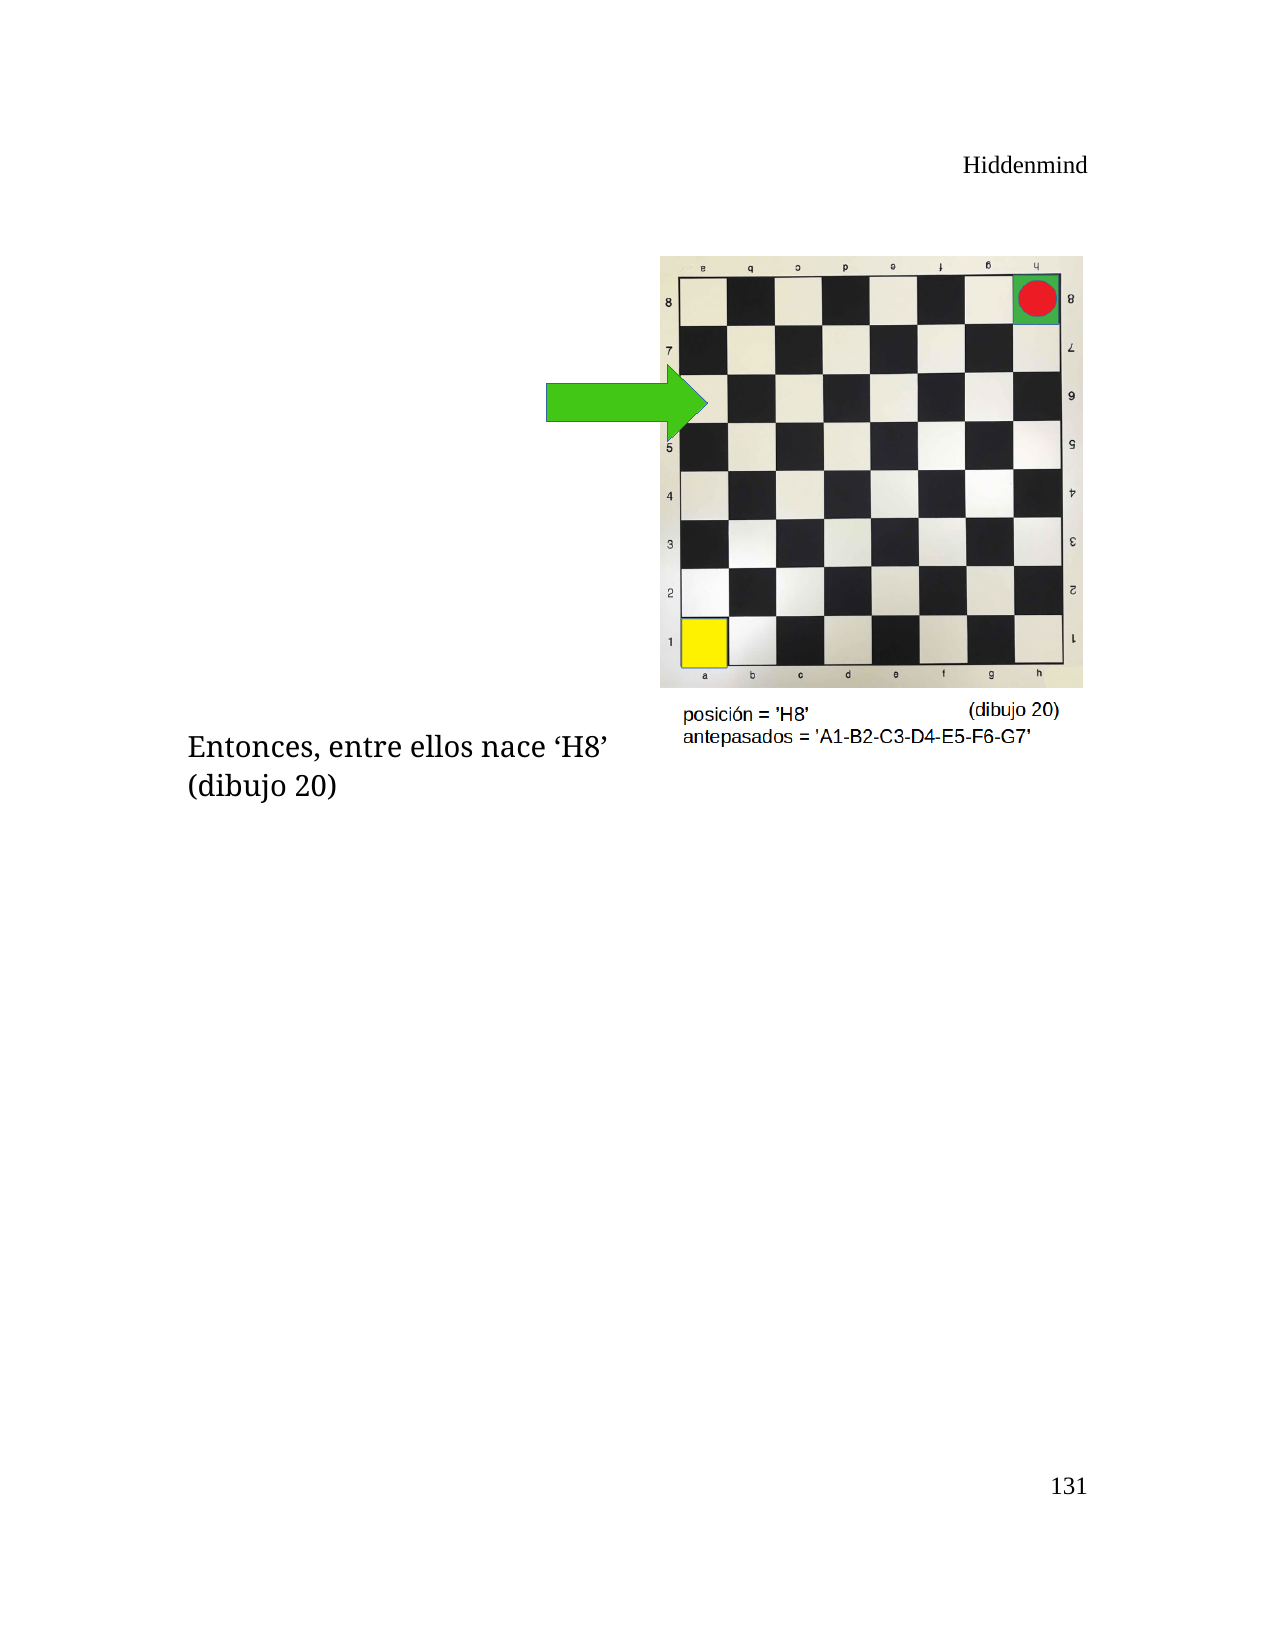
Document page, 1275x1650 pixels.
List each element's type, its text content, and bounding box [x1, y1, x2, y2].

text (dibujo 20) [187, 766, 622, 805]
picture [652, 249, 1088, 756]
text Entonces, entre ellos nace ‘H8’ [187, 726, 622, 766]
